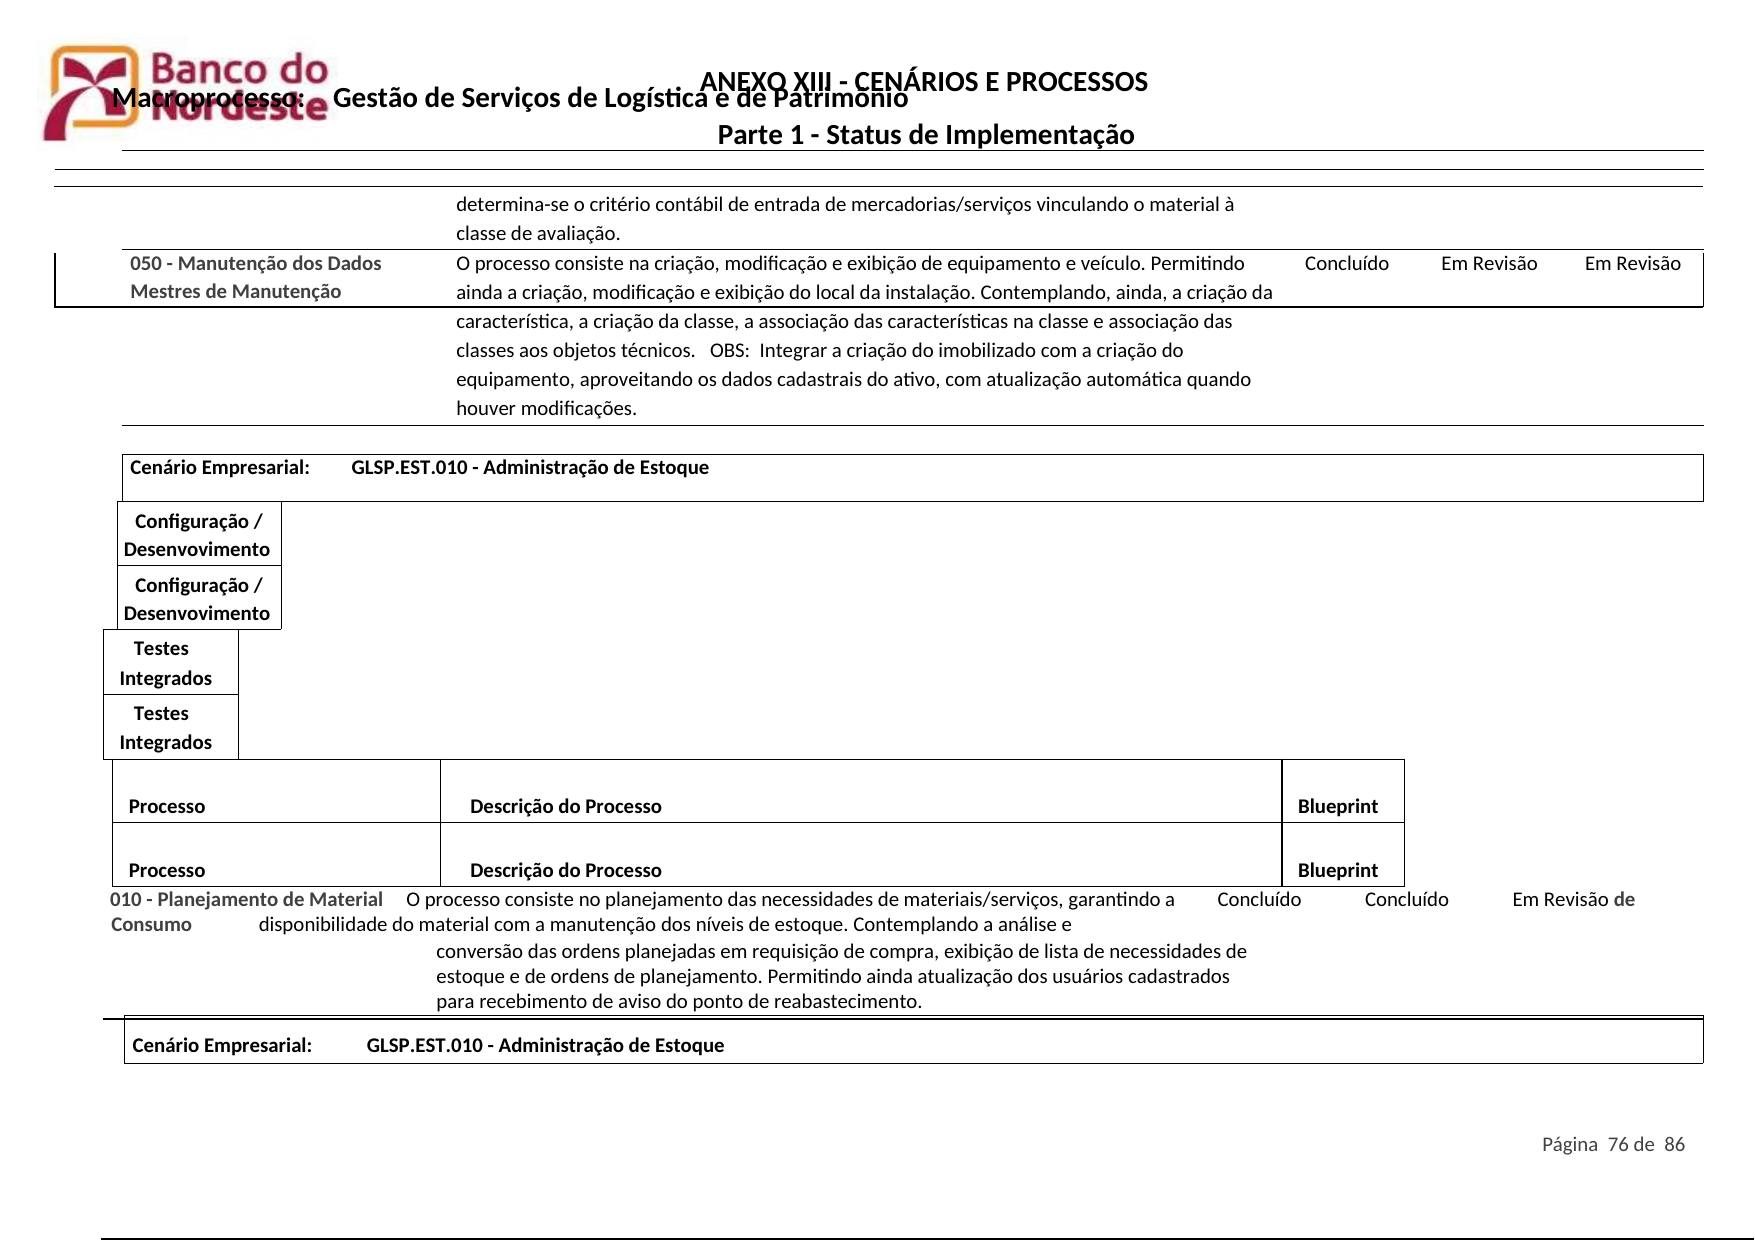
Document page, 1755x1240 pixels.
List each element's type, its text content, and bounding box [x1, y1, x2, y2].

table_cell [1585, 822, 1704, 886]
table_cell [361, 694, 440, 758]
table_cell Configuração / Desenvovimento [118, 566, 281, 629]
table_cell [122, 170, 456, 186]
table_cell [117, 425, 122, 454]
table_cell [103, 425, 112, 454]
table_cell Descrição do Processo [441, 760, 1281, 822]
table_cell Concluído [1305, 250, 1441, 306]
table_cell [361, 565, 440, 629]
table_cell O processo consiste na criação, modificação e exibição de equipamento e veículo. Permitindo ainda a criação, modificação e exibição do local da instalação. Contemplando, ainda, a criação da [456, 250, 1305, 306]
table_cell [1305, 151, 1441, 169]
table_cell [122, 308, 456, 424]
table_cell [1405, 502, 1441, 565]
table_cell [103, 760, 112, 822]
table_cell [1585, 151, 1704, 169]
table_cell [456, 151, 1305, 169]
table_cell Testes Integrados [104, 695, 238, 758]
table_cell [1281, 694, 1305, 758]
table_cell [113, 308, 117, 424]
table_cell Processo [113, 760, 440, 822]
table_cell [1405, 822, 1441, 886]
text conversão das ordens planejadas em requisição de compra, exibição de lista de necessidades de estoque e de ordens de planejamento. Permitindo ainda atualização dos usuários cadastrados para recebimento de aviso do ponto de reabastecimento. [436, 938, 1272, 1014]
table_cell [1305, 187, 1441, 249]
table_cell [282, 565, 361, 629]
table_cell [1305, 502, 1404, 565]
table_cell [1441, 455, 1585, 501]
table_cell [456, 629, 1281, 694]
text 010 - Planejamento de Material O processo consiste no planejamento das necessidades de materiais/serviços, garantindo a Concluído Concluído Em Revisão de Consumo disponibilidade do material com a manutenção dos níveis de estoque. Contemplando a análise e [110, 887, 1687, 937]
table_cell [1305, 170, 1441, 186]
table_cell [1281, 565, 1305, 629]
table_cell Blueprint [1283, 760, 1404, 822]
table_cell [103, 249, 112, 306]
table_cell [1585, 502, 1704, 565]
table_cell [1281, 629, 1305, 694]
table_cell [1441, 187, 1585, 249]
table_cell 050 - Manutenção dos Dados Mestres de Manutenção [122, 250, 456, 306]
table_header Cenário Empresarial: [125, 1020, 367, 1063]
table_header [119, 1020, 124, 1063]
table_cell [1441, 170, 1585, 186]
table_cell [122, 151, 456, 169]
table_cell [122, 426, 1305, 454]
table_cell determina-se o critério contábil de entrada de mercadorias/serviços vinculando o material à classe de avaliação. [456, 187, 1305, 249]
table_cell [1585, 426, 1704, 454]
table_cell Testes Integrados [104, 630, 238, 694]
table_cell [1441, 759, 1585, 822]
table_cell [113, 249, 117, 306]
table_cell [1305, 426, 1441, 454]
table_cell [113, 187, 117, 249]
table_cell [103, 170, 112, 186]
table_cell [1405, 629, 1441, 694]
table_cell característica, a criação da classe, a associação das características na classe e associação das classes aos objetos técnicos. OBS: Integrar a criação do imobilizado com a criação do equipamento, aproveitando os dados cadastrais do ativo, com atualização automática quando houver modificações. [456, 308, 1305, 424]
table_cell [1441, 308, 1585, 424]
table_cell [440, 502, 456, 565]
table_cell [239, 694, 281, 758]
table_cell Em Revisão [1585, 250, 1704, 306]
table_cell [1281, 502, 1305, 565]
table_cell [281, 629, 361, 694]
table_cell [239, 630, 281, 694]
table_cell [122, 187, 456, 249]
table_cell [103, 187, 112, 249]
table_cell [113, 501, 117, 565]
table_cell [456, 565, 1281, 629]
table_cell [1441, 629, 1585, 694]
table_cell [1305, 455, 1441, 501]
table_cell [113, 425, 117, 454]
table_cell [117, 454, 122, 501]
table_cell Configuração / Desenvovimento [118, 502, 281, 565]
table_cell Cenário Empresarial: GLSP.EST.010 - Administração de Estoque [123, 455, 1305, 501]
table_cell [117, 170, 122, 186]
table_header [103, 1020, 109, 1063]
table_cell [1585, 307, 1704, 424]
table_cell [1305, 565, 1404, 629]
table_cell [1441, 426, 1585, 454]
table_cell Blueprint [1283, 823, 1404, 886]
table_cell [1405, 759, 1441, 822]
table_cell [113, 454, 117, 501]
table_cell [103, 501, 112, 565]
table_cell [361, 502, 440, 565]
table_cell [1585, 455, 1703, 501]
table_cell Descrição do Processo [441, 823, 1281, 886]
table_cell [440, 629, 456, 694]
table_cell [1441, 151, 1585, 169]
table_cell [1405, 565, 1441, 629]
table_header [115, 1020, 119, 1063]
table_cell [1585, 629, 1704, 694]
table_cell [1441, 502, 1585, 565]
table_cell [103, 565, 112, 629]
table_cell [1441, 822, 1585, 886]
table_cell [1305, 308, 1441, 424]
table_cell [456, 502, 1281, 565]
table_cell [103, 151, 112, 169]
table_cell [103, 454, 112, 501]
table_cell [1305, 694, 1404, 758]
table_header [109, 1020, 115, 1063]
table_cell [1585, 694, 1704, 758]
table_cell [1405, 694, 1441, 758]
table_cell [282, 502, 361, 565]
table_cell [281, 694, 361, 758]
table_cell [117, 187, 122, 249]
table_cell [117, 151, 122, 169]
table_cell [1585, 170, 1704, 249]
table_cell [440, 565, 456, 629]
table_cell [117, 308, 122, 424]
table_cell [361, 629, 440, 694]
table_cell [1305, 629, 1404, 694]
table_cell [1441, 565, 1585, 629]
table_header GLSP.EST.010 - Administração de Estoque [367, 1020, 1703, 1063]
table_cell [1441, 694, 1585, 758]
table_cell [1585, 565, 1704, 629]
table_cell [1585, 759, 1704, 822]
table_cell [440, 694, 456, 758]
table_cell [113, 565, 117, 629]
table_cell [103, 308, 112, 424]
table_cell [113, 151, 117, 169]
table_cell Processo [113, 823, 440, 886]
table_cell [456, 170, 1305, 186]
table_cell [113, 170, 117, 186]
table_cell [103, 822, 112, 886]
table_cell [456, 694, 1281, 758]
table_cell Em Revisão [1441, 250, 1585, 306]
table_cell [117, 249, 122, 306]
